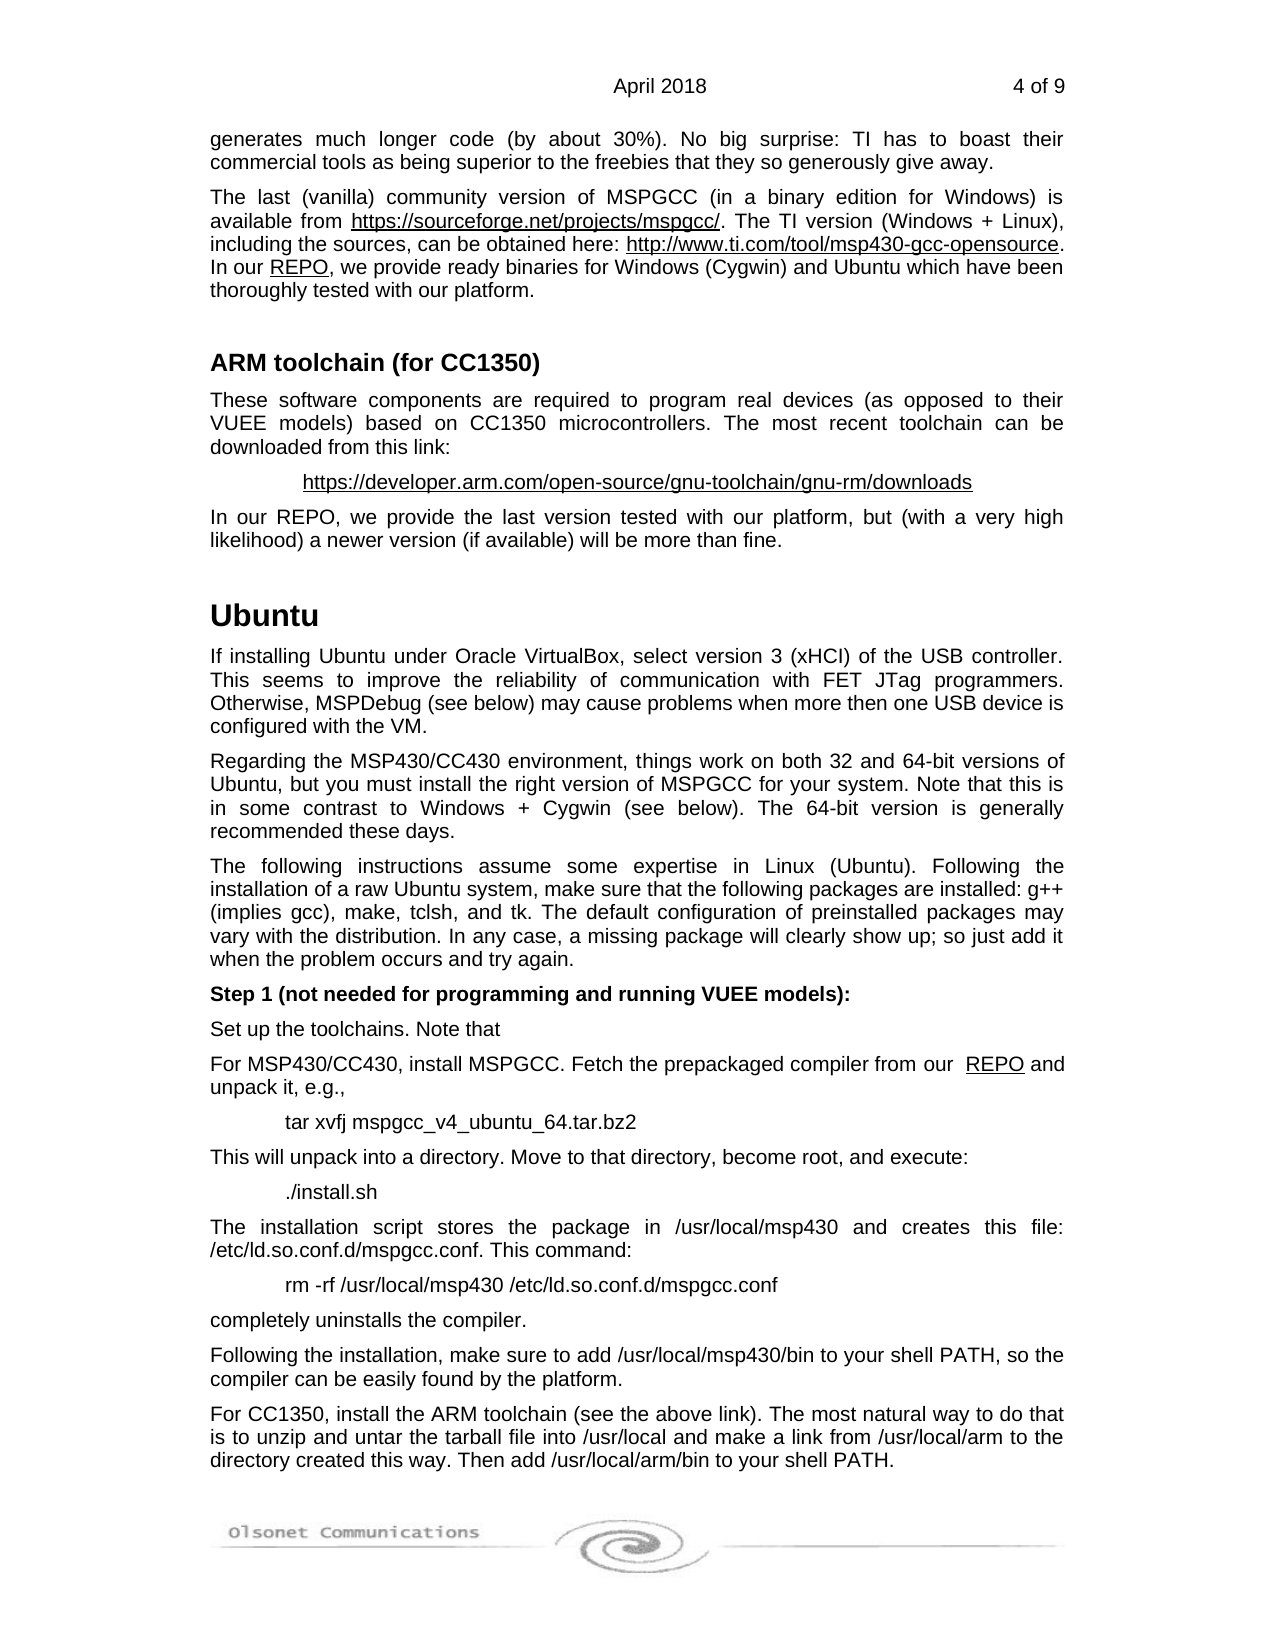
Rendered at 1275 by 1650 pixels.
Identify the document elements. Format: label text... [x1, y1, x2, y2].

text The following instructions assume some expertise in Linux (Ubuntu). Following the installation of a raw Ubuntu system, make sure that the following packages are installed: g++ (implies gcc), make, tclsh, and tk. The default configuration of preinstalled packages may vary with the distribution. In any case, a missing package will clearly show up; so just add it when the problem occurs and try again. [210, 854, 1065, 971]
text In our REPO, we provide the last version tested with our platform, but (with a very high likelihood) a newer version (if available) will be more than fine. [210, 505, 1065, 552]
text rm -rf /usr/local/msp430 /etc/ld.so.conf.d/mspgcc.conf [210, 1274, 1065, 1297]
text These software components are required to program real devices (as opposed to their VUEE models) based on CC1350 microcontrollers. The most recent toolchain can be downloaded from this link: [210, 389, 1065, 458]
text This will unpack into a directory. Move to that directory, become root, and execute: [210, 1146, 1065, 1169]
text Set up the toolchains. Note that [210, 1017, 1065, 1041]
text generates much longer code (by about 30%). No big surprise: TI has to boast their commercial tools as being superior to the freebies that they so generously give away. [210, 128, 1065, 174]
subtitle ARM toolchain (for CC1350) [210, 349, 1065, 377]
text Following the installation, make sure to add /usr/local/msp430/bin to your shell PATH, so the compiler can be easily found by the platform. [210, 1344, 1065, 1390]
text The installation script stores the package in /usr/local/msp430 and creates this file: /etc/ld.so.conf.d/mspgcc.conf. This command: [210, 1216, 1065, 1262]
text tar xvfj mspgcc_v4_ubuntu_64.tar.bz2 [210, 1111, 1065, 1134]
text Step 1 (not needed for programming and running VUEE models): [210, 982, 1065, 1006]
text Regarding the MSP430/CC430 environment, things work on both 32 and 64-bit versions of Ubuntu, but you must install the right version of MSPGCC for your system. Note that this is in some contrast to Windows + Cygwin (see below). The 64-bit version is generally recommended these days. [210, 750, 1065, 843]
text completely uninstalls the compiler. [210, 1309, 1065, 1332]
text ./install.sh [210, 1181, 1065, 1204]
text For MSP430/CC430, install MSPGCC. Fetch the prepackaged compiler from our REPO and unpack it, e.g., [210, 1052, 1065, 1099]
picture [210, 1504, 1065, 1596]
text If installing Ubuntu under Oracle VirtualBox, select version 3 (xHCI) of the USB controller. This seems to improve the reliability of communication with FET JTag programmers. Otherwise, MSPDebug (see below) may cause problems when more then one USB device is configured with the VM. [210, 645, 1065, 738]
text https://developer.arm.com/open-source/gnu-toolchain/gnu-rm/downloads [210, 470, 1065, 493]
subtitle Ubuntu [210, 598, 1065, 633]
text For CC1350, install the ARM toolchain (see the above link). The most natural way to do that is to unzip and untar the tarball file into /usr/local and make a link from /usr/local/arm to the directory created this way. Then add /usr/local/arm/bin to your shell PATH. [210, 1402, 1065, 1472]
text The last (vanilla) community version of MSPGCC (in a binary edition for Windows) is available from https://sourceforge.net/projects/mspgcc/. The TI version (Windows + Linux), including the sources, can be obtained here: http://www.ti.com/tool/msp430-gcc-opensource. In our REPO, we provide ready binaries for Windows (Cygwin) and Ubuntu which have been thoroughly tested with our platform. [210, 186, 1065, 302]
